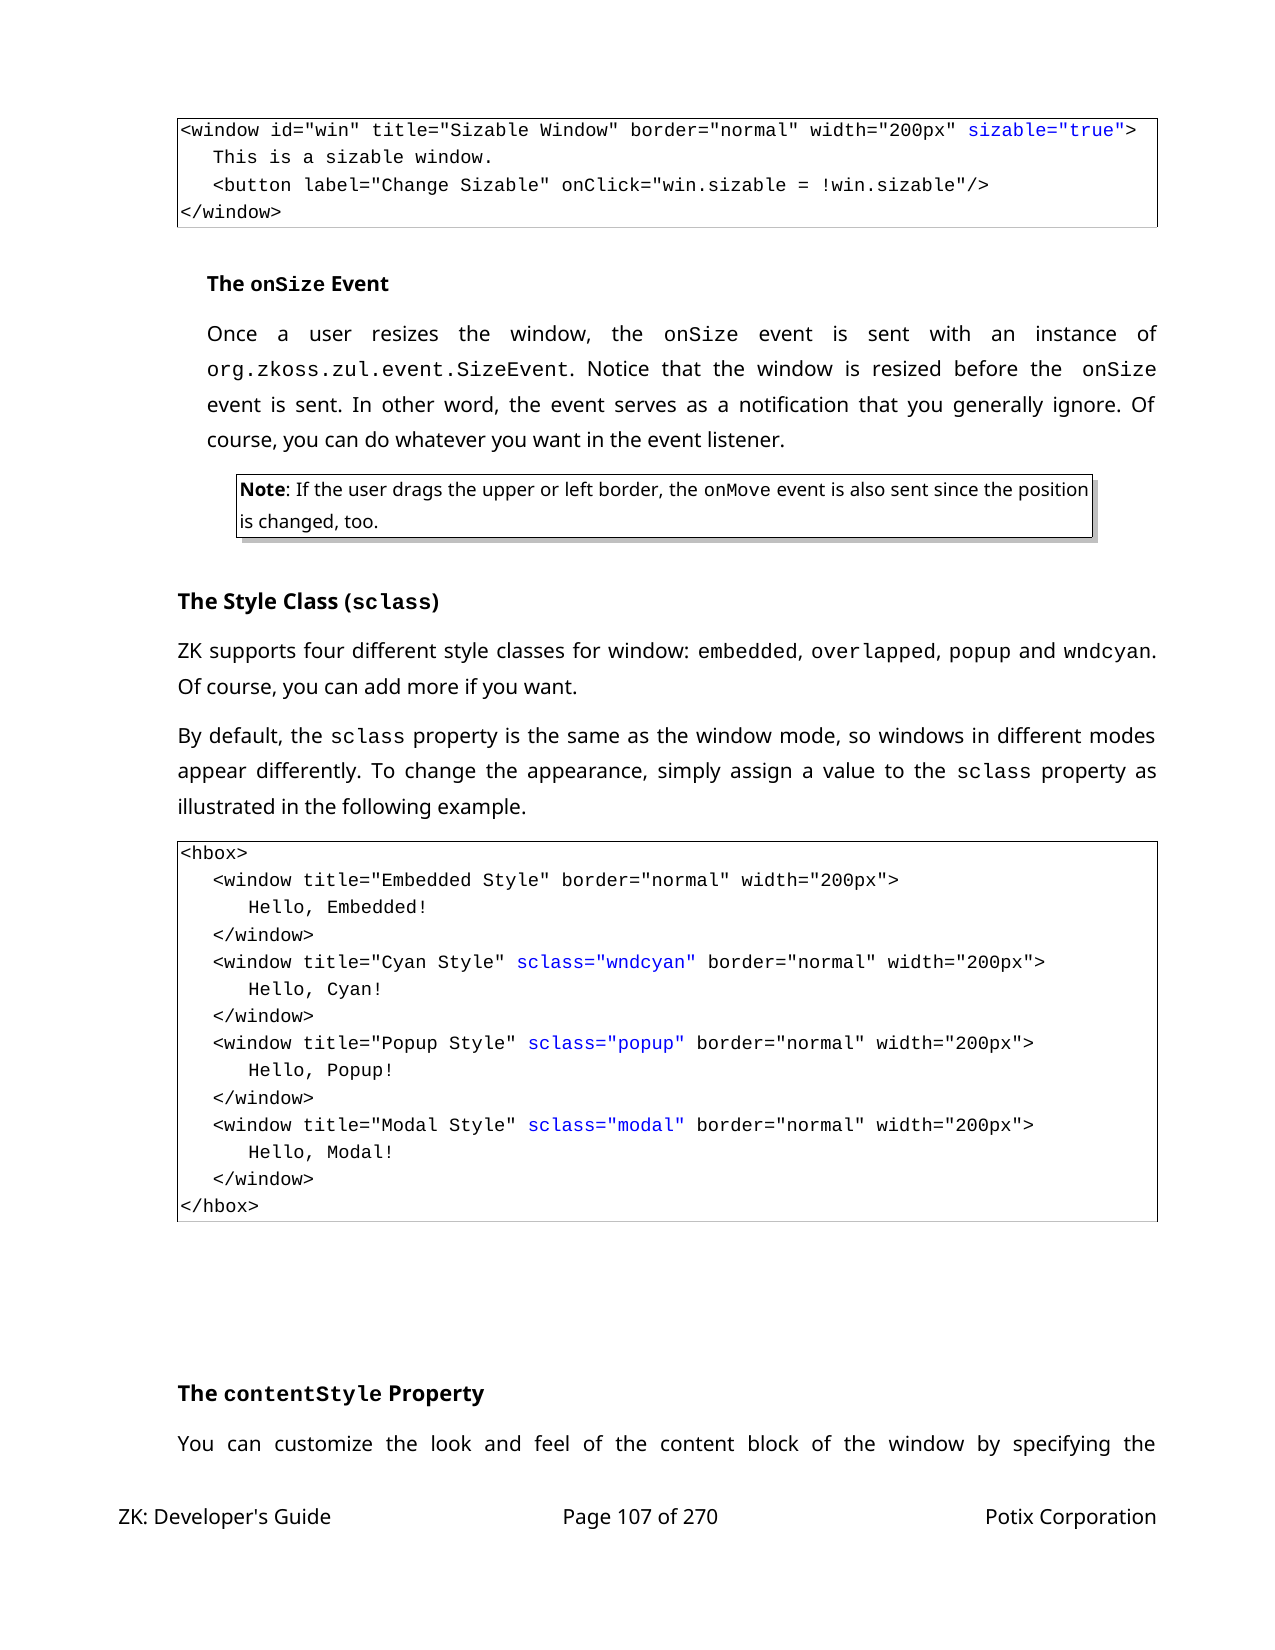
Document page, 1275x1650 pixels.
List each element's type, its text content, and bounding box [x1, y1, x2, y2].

text <window title="Modal Style" sclass="modal" border="normal" width="200px"> [178, 1113, 1157, 1137]
text Hello, Cyan! [178, 977, 1157, 1001]
text This is a sizable window. [178, 145, 1157, 169]
text <window title="Popup Style" sclass="popup" border="normal" width="200px"> [178, 1031, 1157, 1055]
text Hello, Modal! [178, 1140, 1157, 1164]
text </window> [178, 922, 1157, 947]
text <hbox> [178, 842, 1157, 865]
text Once a user resizes the window, the onSize event is sent with an instance of org.zkoss.zul.event.SizeEvent. Notice that the window is resized before the onSize event is sent. In other word, the event serves as a notification that you generally ignore. Of course, you can do whatever you want in the event listener. [207, 319, 1157, 453]
text <window id="win" title="Sizable Window" border="normal" width="200px" sizable="true"> [178, 119, 1157, 142]
text <window title="Embedded Style" border="normal" width="200px"> [178, 868, 1157, 892]
text Note: If the user drags the upper or left border, the onMove event is also sent since the position is changed, too. [237, 475, 1092, 537]
text </window> [178, 1004, 1157, 1028]
text </window> [178, 200, 1157, 227]
text Hello, Popup! [178, 1058, 1157, 1083]
text <window title="Cyan Style" sclass="wndcyan" border="normal" width="200px"> [178, 949, 1157, 974]
text </window> [178, 1167, 1157, 1191]
subtitle The contentStyle Property [177, 1378, 1157, 1408]
subtitle The Style Class (sclass) [177, 586, 1157, 616]
text ZK supports four different style classes for window: embedded, overlapped, popup and wndcyan. Of course, you can add more if you want. [177, 637, 1157, 700]
text </hbox> [178, 1194, 1157, 1221]
subtitle The onSize Event [207, 269, 1157, 298]
text You can customize the look and feel of the content block of the window by specifying the [177, 1429, 1157, 1457]
text <button label="Change Sizable" onClick="win.sizable = !win.sizable"/> [178, 172, 1157, 197]
text By default, the sclass property is the same as the window mode, so windows in different modes appear differently. To change the appearance, simply assign a value to the sclass property as illustrated in the following example. [177, 721, 1157, 820]
text Hello, Embedded! [178, 895, 1157, 919]
text </window> [178, 1086, 1157, 1110]
